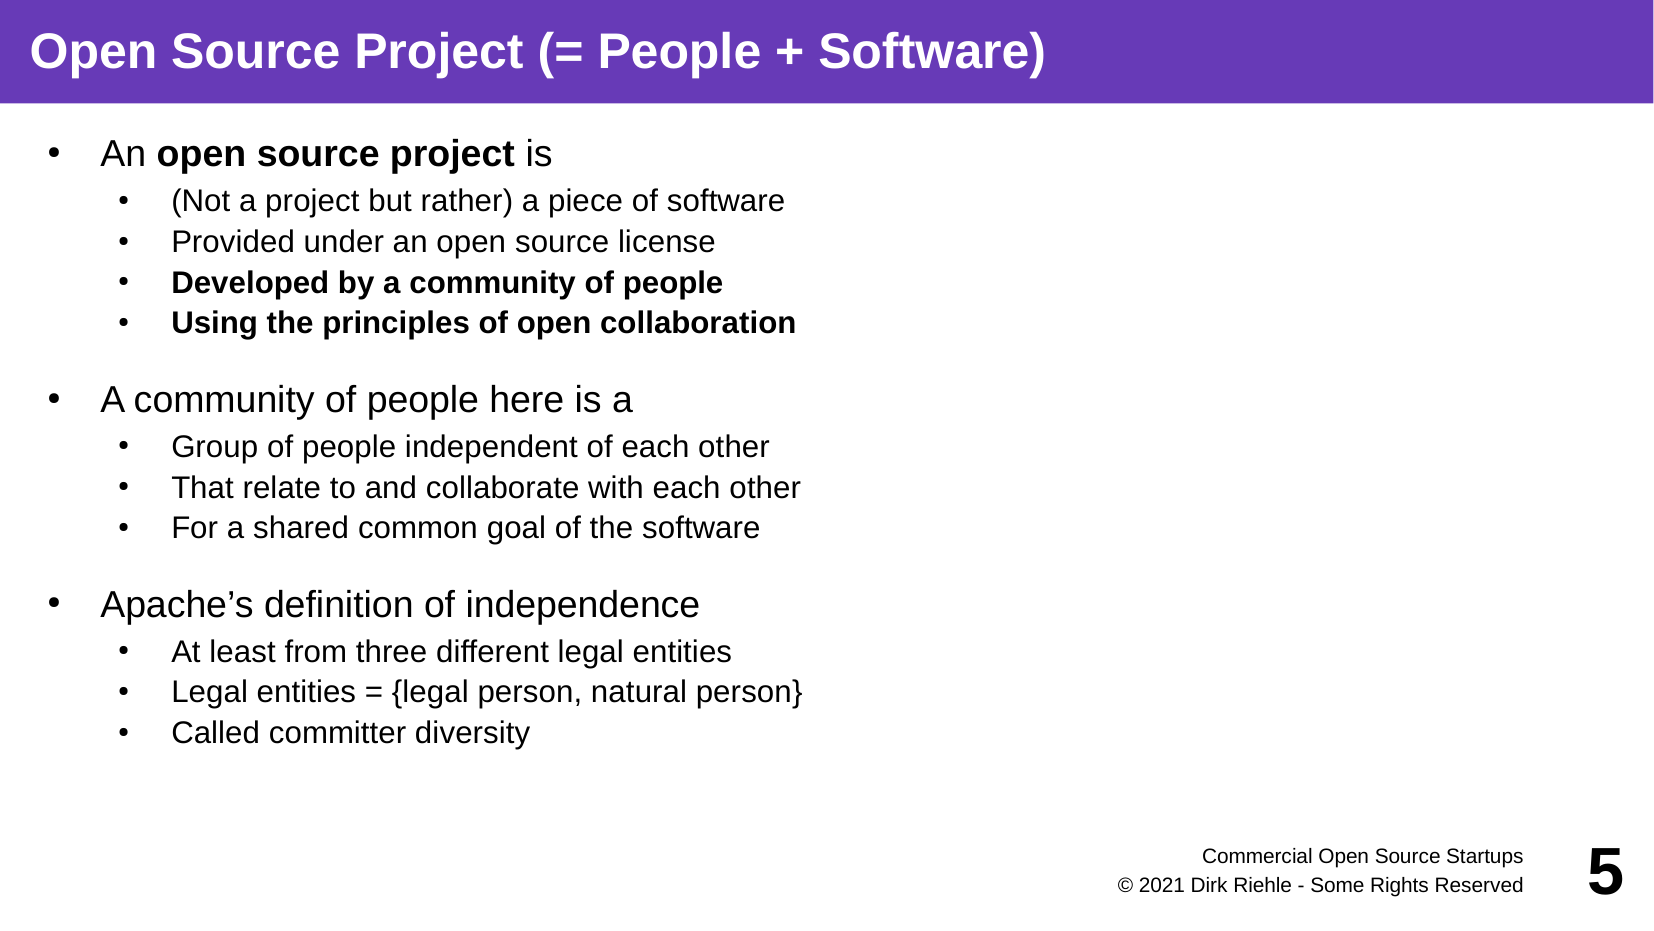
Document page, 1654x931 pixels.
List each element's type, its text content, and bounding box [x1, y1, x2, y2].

title Open Source Project (= People + Software) [0, 0, 1654, 104]
list An open source project is (Not a project but rather) a piece of software Provided under an open source license Developed by a community of people Using the principles of open collaboration A community of people here is a Group of people independent of each other That relate to and collaborate with each other For a shared common goal of the software Apache’s definition of independence At least from three different legal entities Legal entities = {legal person, natural person} Called committer diversity [29, 132, 1625, 813]
